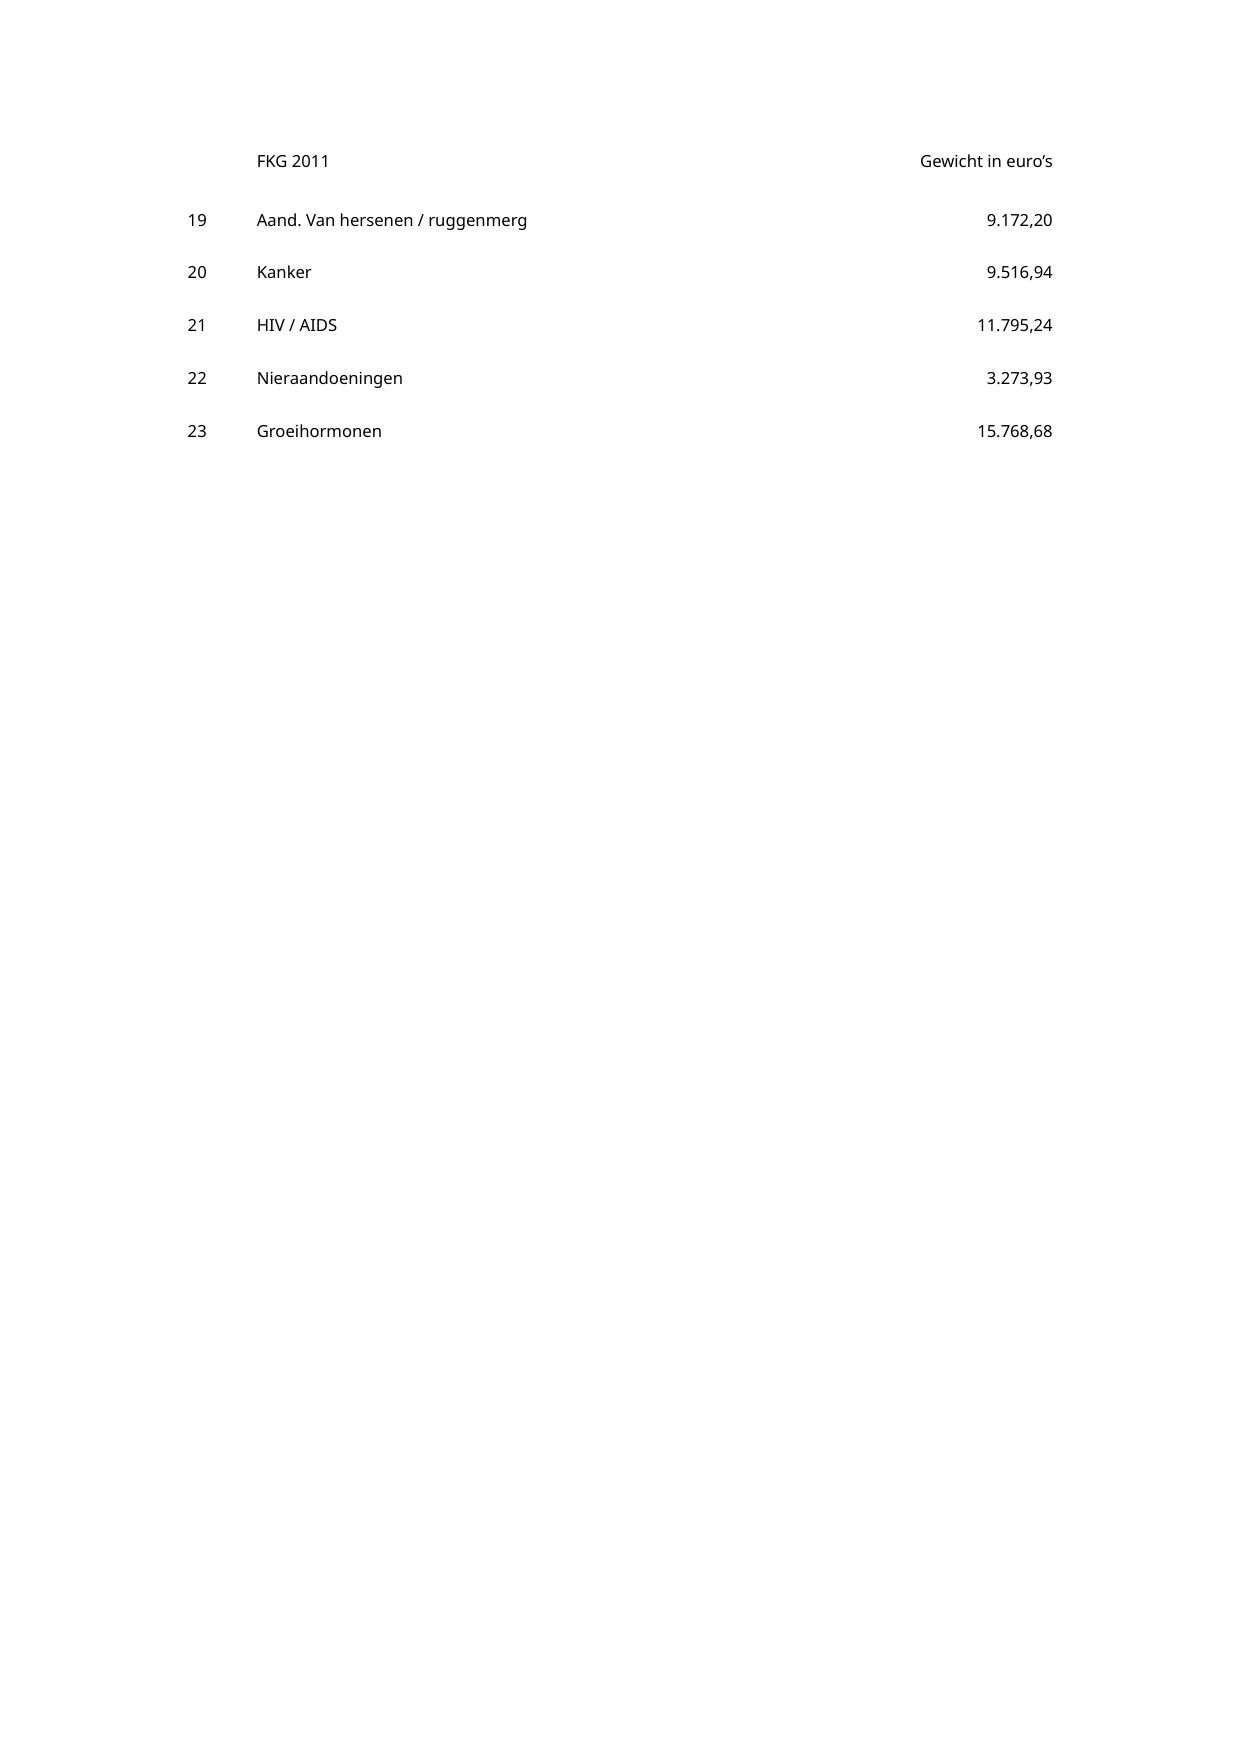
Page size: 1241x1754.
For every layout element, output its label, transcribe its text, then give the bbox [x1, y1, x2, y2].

table_cell 15.768,68 [784, 419, 1053, 472]
table_cell 11.795,24 [784, 314, 1053, 367]
table_cell HIV / AIDS [257, 314, 784, 367]
table_cell 23 [188, 419, 257, 472]
table_cell 9.516,94 [784, 261, 1053, 314]
table_cell 19 [188, 209, 257, 261]
table_cell 20 [188, 261, 257, 314]
table_cell Nieraandoeningen [257, 367, 784, 419]
table_header FKG 2011 [257, 150, 784, 208]
table_cell Groeihormonen [257, 419, 784, 472]
table_cell Kanker [257, 261, 784, 314]
table_cell Aand. Van hersenen / ruggenmerg [257, 209, 784, 261]
table_cell 21 [188, 314, 257, 367]
table_header [188, 150, 257, 208]
table_cell 3.273,93 [784, 367, 1053, 419]
table_header Gewicht in euro’s [784, 150, 1053, 208]
table_cell 22 [188, 367, 257, 419]
table_cell 9.172,20 [784, 209, 1053, 261]
